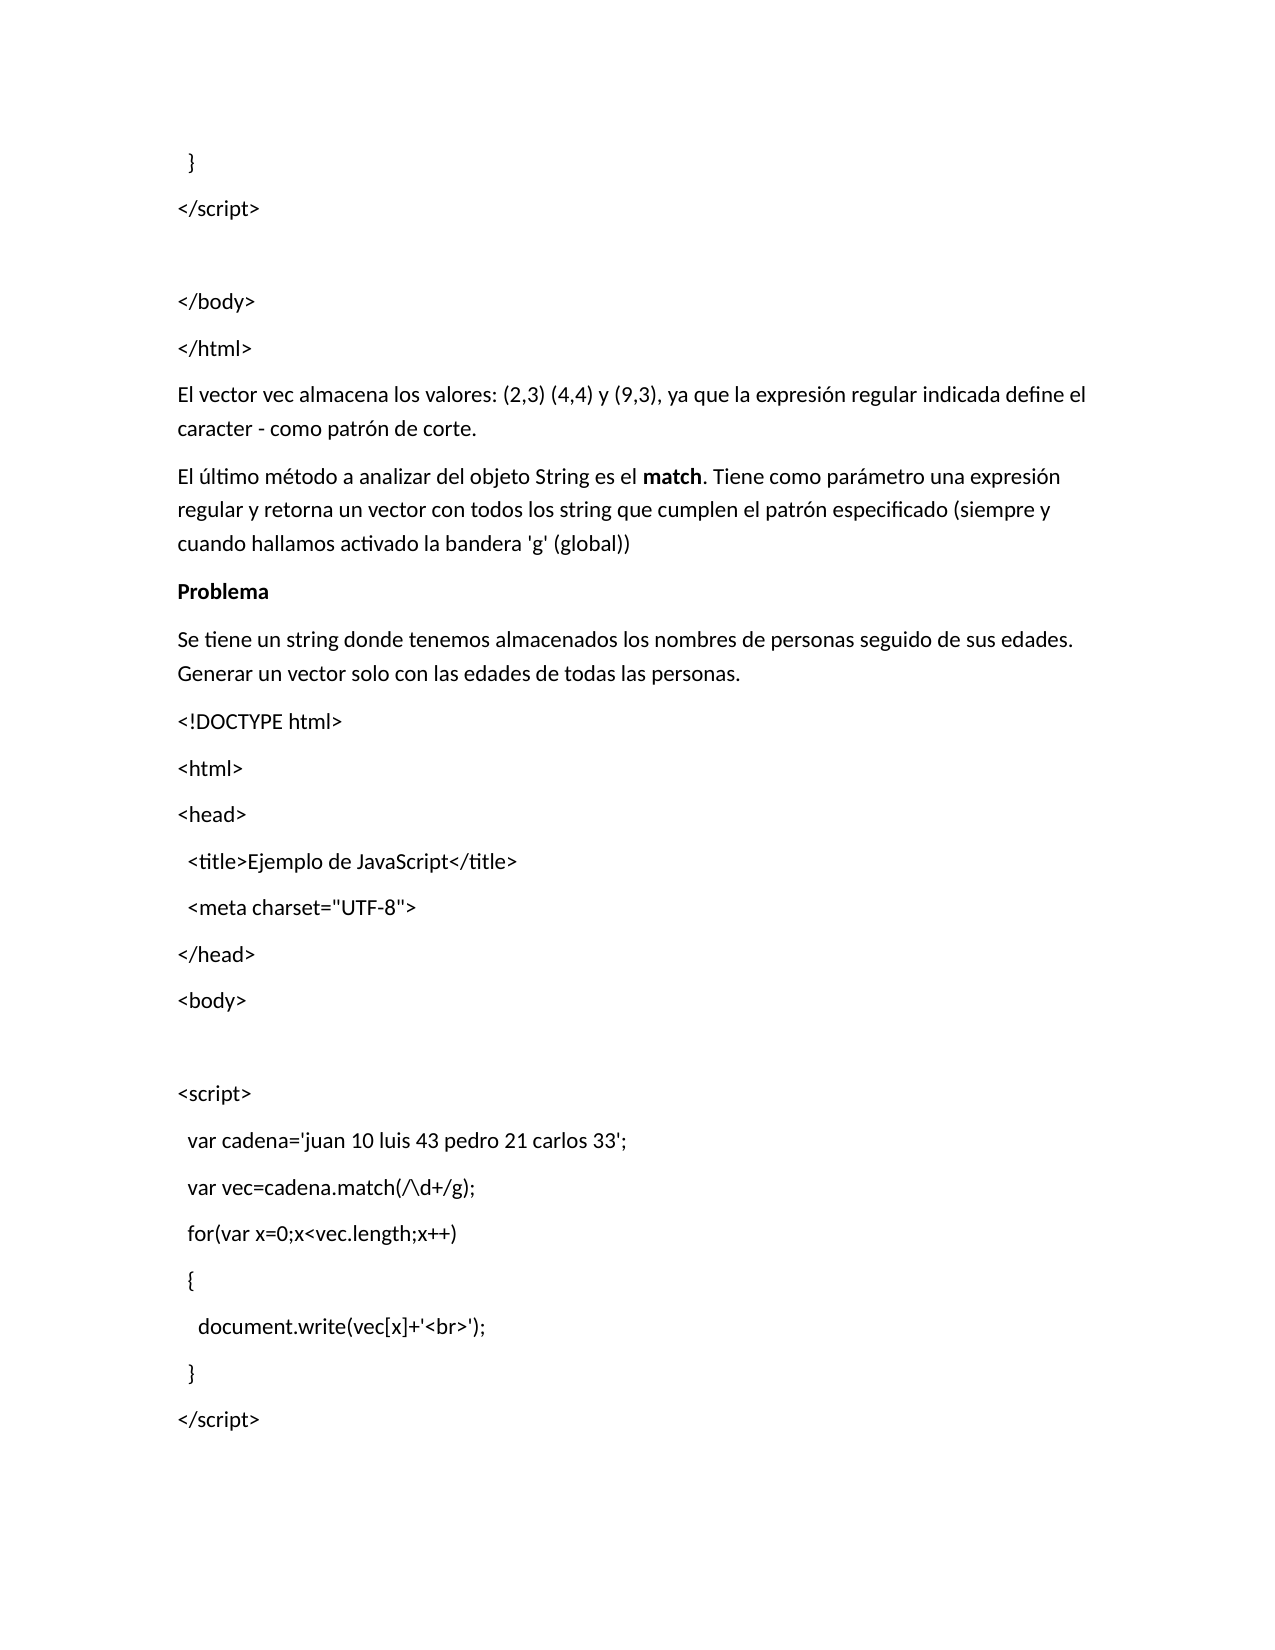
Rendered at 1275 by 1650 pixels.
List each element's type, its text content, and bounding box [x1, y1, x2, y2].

text El vector vec almacena los valores: (2,3) (4,4) y (9,3), ya que la expresión regular indicada define el caracter - como patrón de corte. [177, 380, 1098, 442]
text { [177, 1266, 1098, 1294]
text var cadena='juan 10 luis 43 pedro 21 carlos 33'; [177, 1126, 1098, 1154]
text <script> [177, 1079, 1098, 1108]
text <html> [177, 754, 1098, 782]
text <meta charset="UTF-8"> [177, 893, 1098, 921]
text </script> [177, 1406, 1098, 1433]
text </head> [177, 940, 1098, 968]
text El último método a analizar del objeto String es el match. Tiene como parámetro una expresión regular y retorna un vector con todos los string que cumplen el patrón especificado (siempre y cuando hallamos activado la bandera 'g' (global)) [177, 462, 1098, 557]
text } [177, 148, 1098, 176]
text <head> [177, 800, 1098, 828]
text </body> [177, 287, 1098, 315]
text <body> [177, 986, 1098, 1014]
text </script> [177, 194, 1098, 222]
text <title>Ejemplo de JavaScript</title> [177, 847, 1098, 875]
text for(var x=0;x<vec.length;x++) [177, 1219, 1098, 1247]
text var vec=cadena.match(/\d+/g); [177, 1173, 1098, 1201]
text } [177, 1359, 1098, 1387]
text Se tiene un string donde tenemos almacenados los nombres de personas seguido de sus edades. Generar un vector solo con las edades de todas las personas. [177, 625, 1098, 687]
text document.write(vec[x]+'<br>'); [177, 1312, 1098, 1340]
text <!DOCTYPE html> [177, 707, 1098, 735]
text </html> [177, 334, 1098, 362]
text Problema [177, 577, 1098, 605]
